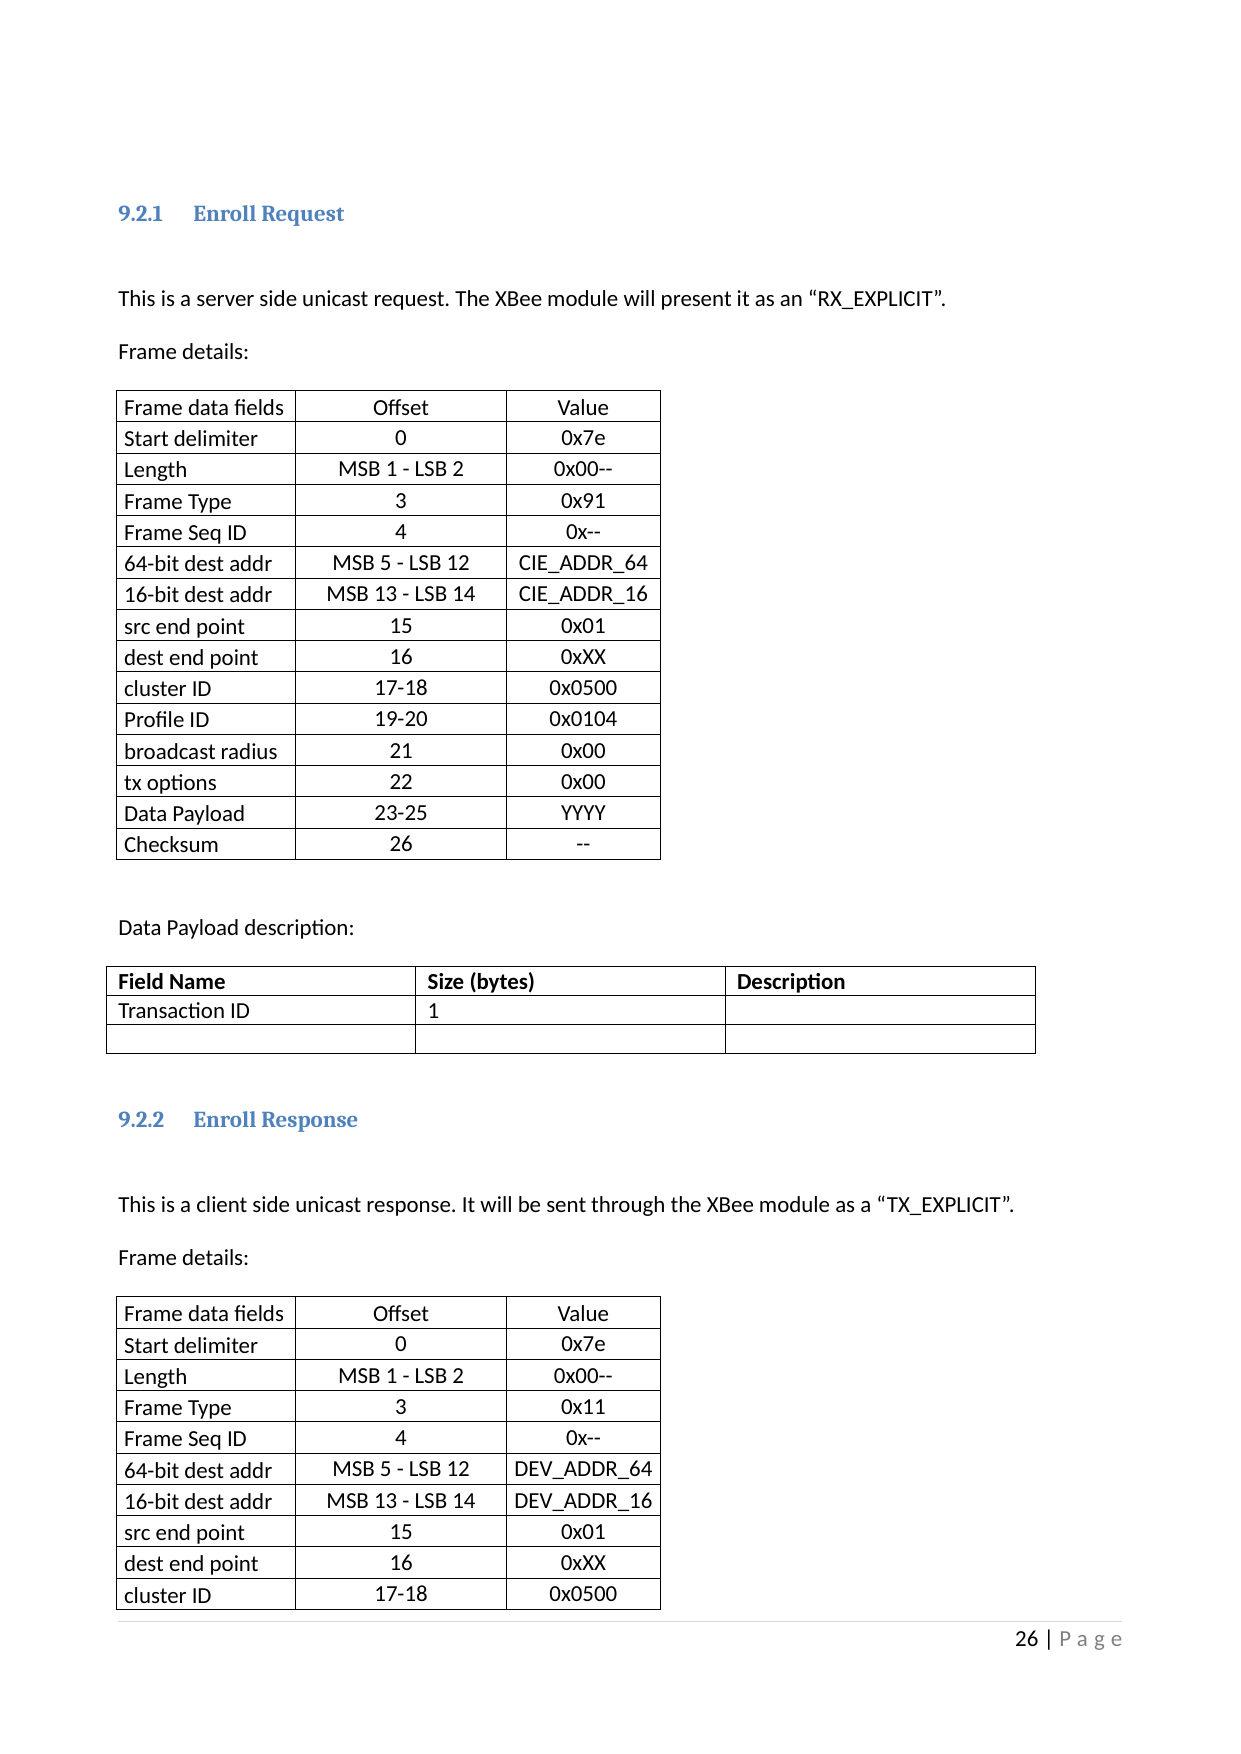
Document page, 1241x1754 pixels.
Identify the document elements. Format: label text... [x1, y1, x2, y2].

table_cell 22 [296, 766, 506, 796]
table_cell cluster ID [117, 672, 295, 702]
table_cell 1 [416, 996, 725, 1024]
table_cell 64-bit dest addr [117, 547, 295, 577]
table_cell Length [117, 454, 295, 484]
table_cell [107, 1025, 415, 1053]
table_cell DEV_ADDR_16 [507, 1485, 660, 1515]
table_cell MSB 5 - LSB 12 [296, 1454, 506, 1484]
table_cell 3 [296, 485, 506, 515]
table_cell Transaction ID [107, 996, 415, 1024]
text Frame details: [118, 1243, 1122, 1271]
table_cell 16-bit dest addr [117, 579, 295, 609]
table_cell 0x0500 [507, 672, 660, 702]
table_cell 16-bit dest addr [117, 1485, 295, 1515]
table_cell YYYY [507, 797, 660, 827]
table_header Offset [296, 391, 506, 421]
text This is a server side unicast request. The XBee module will present it as an “RX_EXPLICIT”. [118, 284, 1122, 312]
table_cell CIE_ADDR_16 [507, 579, 660, 609]
table_header Size (bytes) [416, 967, 725, 995]
table_cell DEV_ADDR_64 [507, 1454, 660, 1484]
text Frame details: [118, 337, 1122, 365]
table_cell 17-18 [296, 1579, 506, 1609]
table_cell 0x-- [507, 516, 660, 546]
table_cell 0x00 [507, 735, 660, 765]
table_cell MSB 1 - LSB 2 [296, 1360, 506, 1390]
table_cell MSB 13 - LSB 14 [296, 579, 506, 609]
table_header Offset [296, 1297, 506, 1327]
table_cell 0xXX [507, 641, 660, 671]
table_cell dest end point [117, 1547, 295, 1577]
table_header Field Name [107, 967, 415, 995]
table_cell [416, 1025, 725, 1053]
subtitle Enroll Request [118, 201, 1122, 227]
table_cell Checksum [117, 829, 295, 859]
table_cell 0x00 [507, 766, 660, 796]
table_cell 4 [296, 516, 506, 546]
table_cell MSB 1 - LSB 2 [296, 454, 506, 484]
table_cell Start delimiter [117, 1329, 295, 1359]
table_cell 0x11 [507, 1391, 660, 1421]
subtitle Enroll Response [118, 1107, 1122, 1133]
table_cell 16 [296, 1547, 506, 1577]
text Data Payload description: [118, 913, 1122, 941]
table_cell 16 [296, 641, 506, 671]
table_cell -- [507, 829, 660, 859]
table_cell MSB 5 - LSB 12 [296, 547, 506, 577]
table_cell dest end point [117, 641, 295, 671]
table_cell 26 [296, 829, 506, 859]
table_cell Start delimiter [117, 422, 295, 452]
table_cell broadcast radius [117, 735, 295, 765]
table_header Value [507, 1297, 660, 1327]
table_cell 4 [296, 1422, 506, 1452]
table_cell 17-18 [296, 672, 506, 702]
table_cell 0 [296, 1329, 506, 1359]
table_cell [726, 1025, 1035, 1053]
table_cell MSB 13 - LSB 14 [296, 1485, 506, 1515]
table_cell CIE_ADDR_64 [507, 547, 660, 577]
table_cell 0x91 [507, 485, 660, 515]
table_cell Frame Seq ID [117, 1422, 295, 1452]
table_cell 19-20 [296, 704, 506, 734]
table_cell [726, 996, 1035, 1024]
table_cell Frame Seq ID [117, 516, 295, 546]
table_cell 0x00-- [507, 1360, 660, 1390]
table_header Description [726, 967, 1035, 995]
table_cell Frame Type [117, 485, 295, 515]
table_cell 0 [296, 422, 506, 452]
table_cell Data Payload [117, 797, 295, 827]
table_cell src end point [117, 610, 295, 640]
table_cell 0x7e [507, 422, 660, 452]
table_cell cluster ID [117, 1579, 295, 1609]
table_cell 0x0104 [507, 704, 660, 734]
table_cell src end point [117, 1516, 295, 1546]
table_cell Profile ID [117, 704, 295, 734]
table_cell 0x-- [507, 1422, 660, 1452]
table_cell 64-bit dest addr [117, 1454, 295, 1484]
table_header Frame data fields [117, 1297, 295, 1327]
text This is a client side unicast response. It will be sent through the XBee module as a “TX_EXPLICIT”. [118, 1190, 1122, 1218]
table_cell 0x7e [507, 1329, 660, 1359]
table_cell 0xXX [507, 1547, 660, 1577]
table_cell 23-25 [296, 797, 506, 827]
table_cell tx options [117, 766, 295, 796]
table_cell 0x0500 [507, 1579, 660, 1609]
table_cell Length [117, 1360, 295, 1390]
table_cell 0x00-- [507, 454, 660, 484]
table_cell 15 [296, 610, 506, 640]
table_cell 3 [296, 1391, 506, 1421]
table_header Value [507, 391, 660, 421]
table_cell 0x01 [507, 1516, 660, 1546]
table_cell 15 [296, 1516, 506, 1546]
table_cell 21 [296, 735, 506, 765]
table_header Frame data fields [117, 391, 295, 421]
table_cell Frame Type [117, 1391, 295, 1421]
table_cell 0x01 [507, 610, 660, 640]
